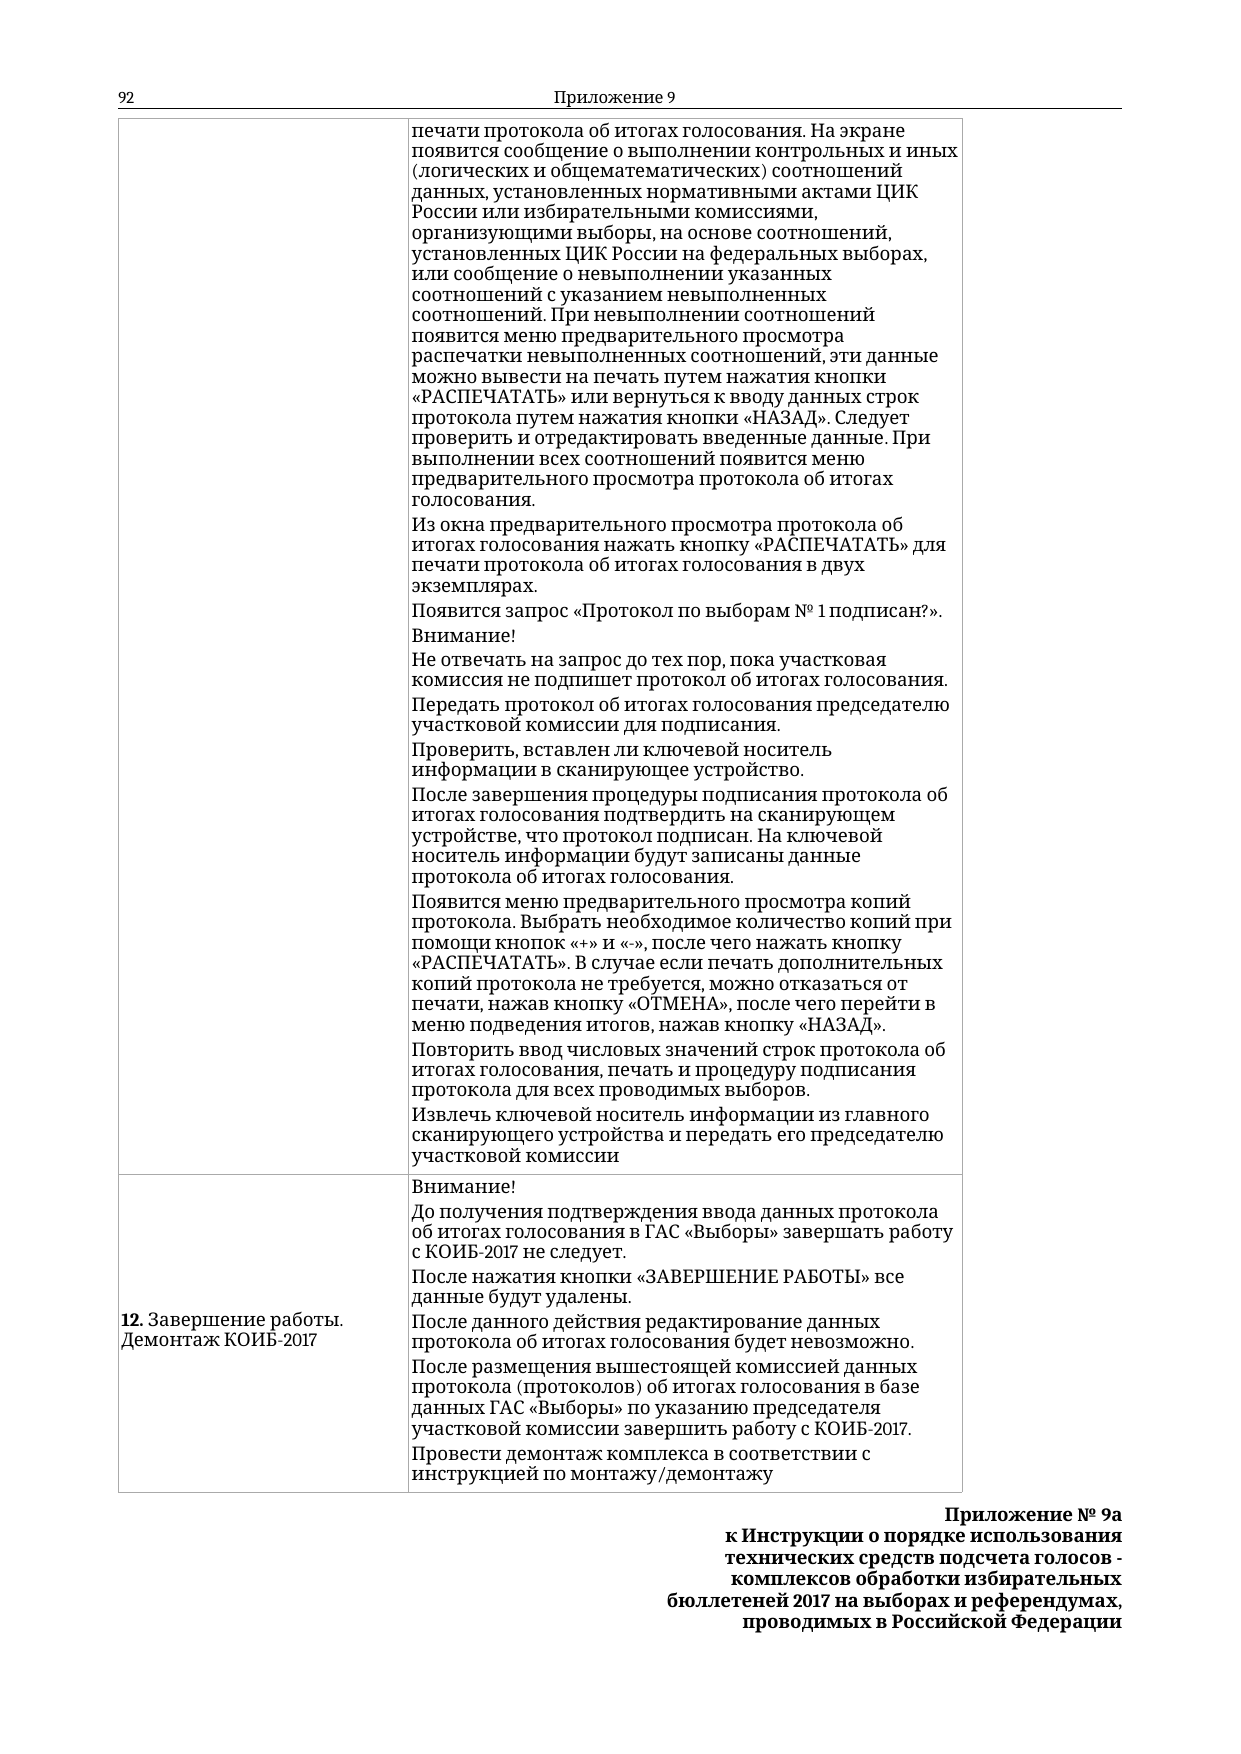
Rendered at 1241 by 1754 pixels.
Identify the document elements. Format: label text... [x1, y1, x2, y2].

table_cell печати протокола об итогах голосования. На экране появится сообщение о выполнении контрольных и иных (логических и общематематических) соотношений данных, установленных нормативными актами ЦИК России или избирательными комиссиями, организующими выборы, на основе соотношений, установленных ЦИК России на федеральных выборах, или сообщение о невыполнении указанных соотношений с указанием невыполненных соотношений. При невыполнении соотношений появится меню предварительного просмотра распечатки невыполненных соотношений, эти данные можно вывести на печать путем нажатия кнопки «РАСПЕЧАТАТЬ» или вернуться к вводу данных строк протокола путем нажатия кнопки «НАЗАД». Следует проверить и отредактировать введенные данные. При выполнении всех соотношений появится меню предварительного просмотра протокола об итогах голосования. Из окна предварительного просмотра протокола об итогах голосования нажать кнопку «РАСПЕЧАТАТЬ» для печати протокола об итогах голосования в двух экземплярах. Появится запрос «Протокол по выборам № 1 подписан?». Внимание! Не отвечать на запрос до тех пор, пока участковая комиссия не подпишет протокол об итогах голосования. Передать протокол об итогах голосования председателю участковой комиссии для подписания. Проверить, вставлен ли ключевой носитель информации в сканирующее устройство. После завершения процедуры подписания протокола об итогах голосования подтвердить на сканирующем устройстве, что протокол подписан. На ключевой носитель информации будут записаны данные протокола об итогах голосования. Появится меню предварительного просмотра копий протокола. Выбрать необходимое количество копий при помощи кнопок «+» и «-», после чего нажать кнопку «РАСПЕЧАТАТЬ». В случае если печать дополнительных копий протокола не требуется, можно отказаться от печати, нажав кнопку «ОТМЕНА», после чего перейти в меню подведения итогов, нажав кнопку «НАЗАД». Повторить ввод числовых значений строк протокола об итогах голосования, печать и процедуру подписания протокола для всех проводимых выборов. Извлечь ключевой носитель информации из главного сканирующего устройства и передать его председателю участковой комиссии [409, 119, 962, 1174]
table_cell [119, 119, 408, 1174]
table_cell Внимание! До получения подтверждения ввода данных протокола об итогах голосования в ГАС «Выборы» завершать работу с КОИБ-2017 не следует. После нажатия кнопки «ЗАВЕРШЕНИЕ РАБОТЫ» все данные будут удалены. После данного действия редактирование данных протокола об итогах голосования будет невозможно. После размещения вышестоящей комиссией данных протокола (протоколов) об итогах голосования в базе данных ГАС «Выборы» по указанию председателя участковой комиссии завершить работу с КОИБ-2017. Провести демонтаж комплекса в соответствии с инструкцией по монтажу/демонтажу [409, 1175, 962, 1492]
text Приложение № 9а к Инструкции о порядке использования технических средств подсчета голосов - комплексов обработки избирательных бюллетеней 2017 на выборах и референдумах, проводимых в Российской Федерации [118, 1504, 1122, 1634]
table_cell 12. Завершение работы. Демонтаж КОИБ-2017 [119, 1175, 408, 1492]
